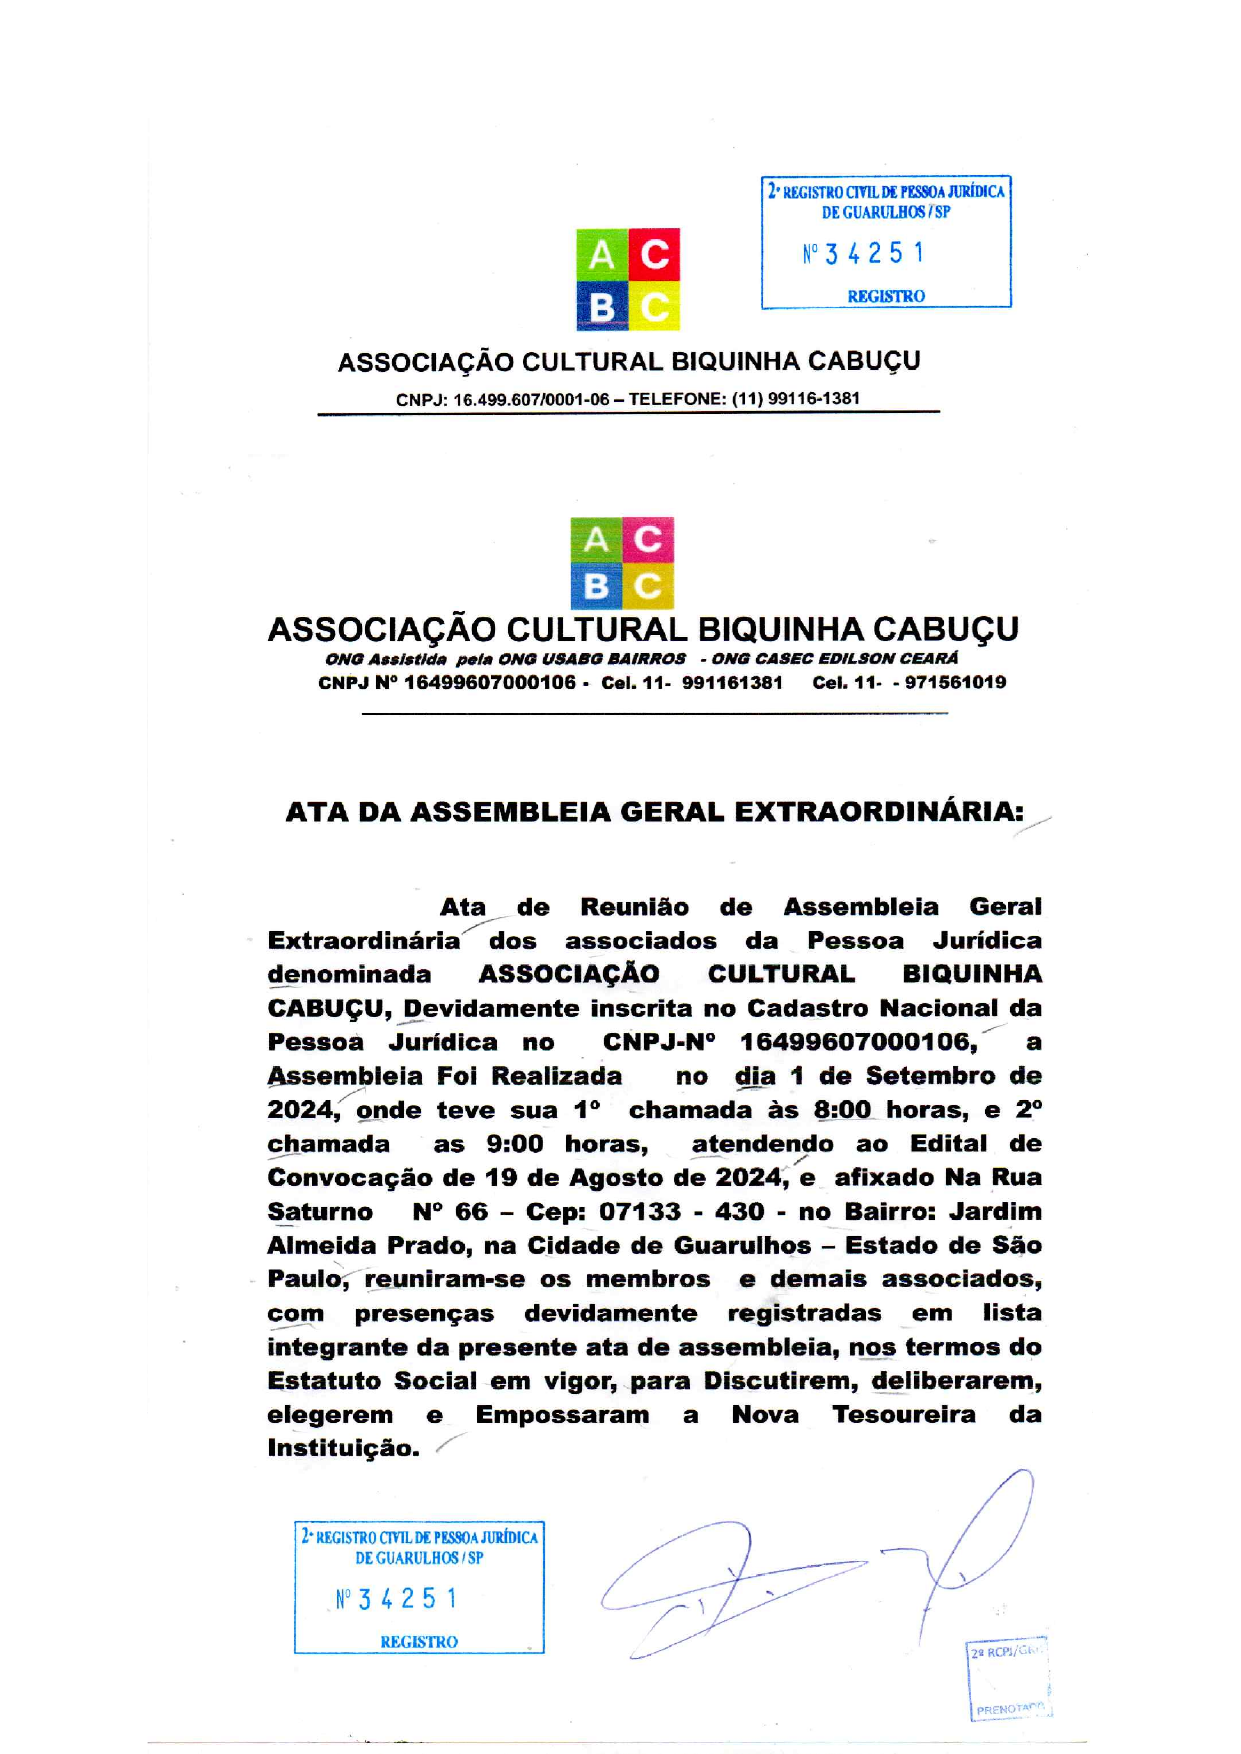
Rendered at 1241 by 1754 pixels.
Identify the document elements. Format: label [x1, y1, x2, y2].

picture [147, 118, 1093, 1754]
